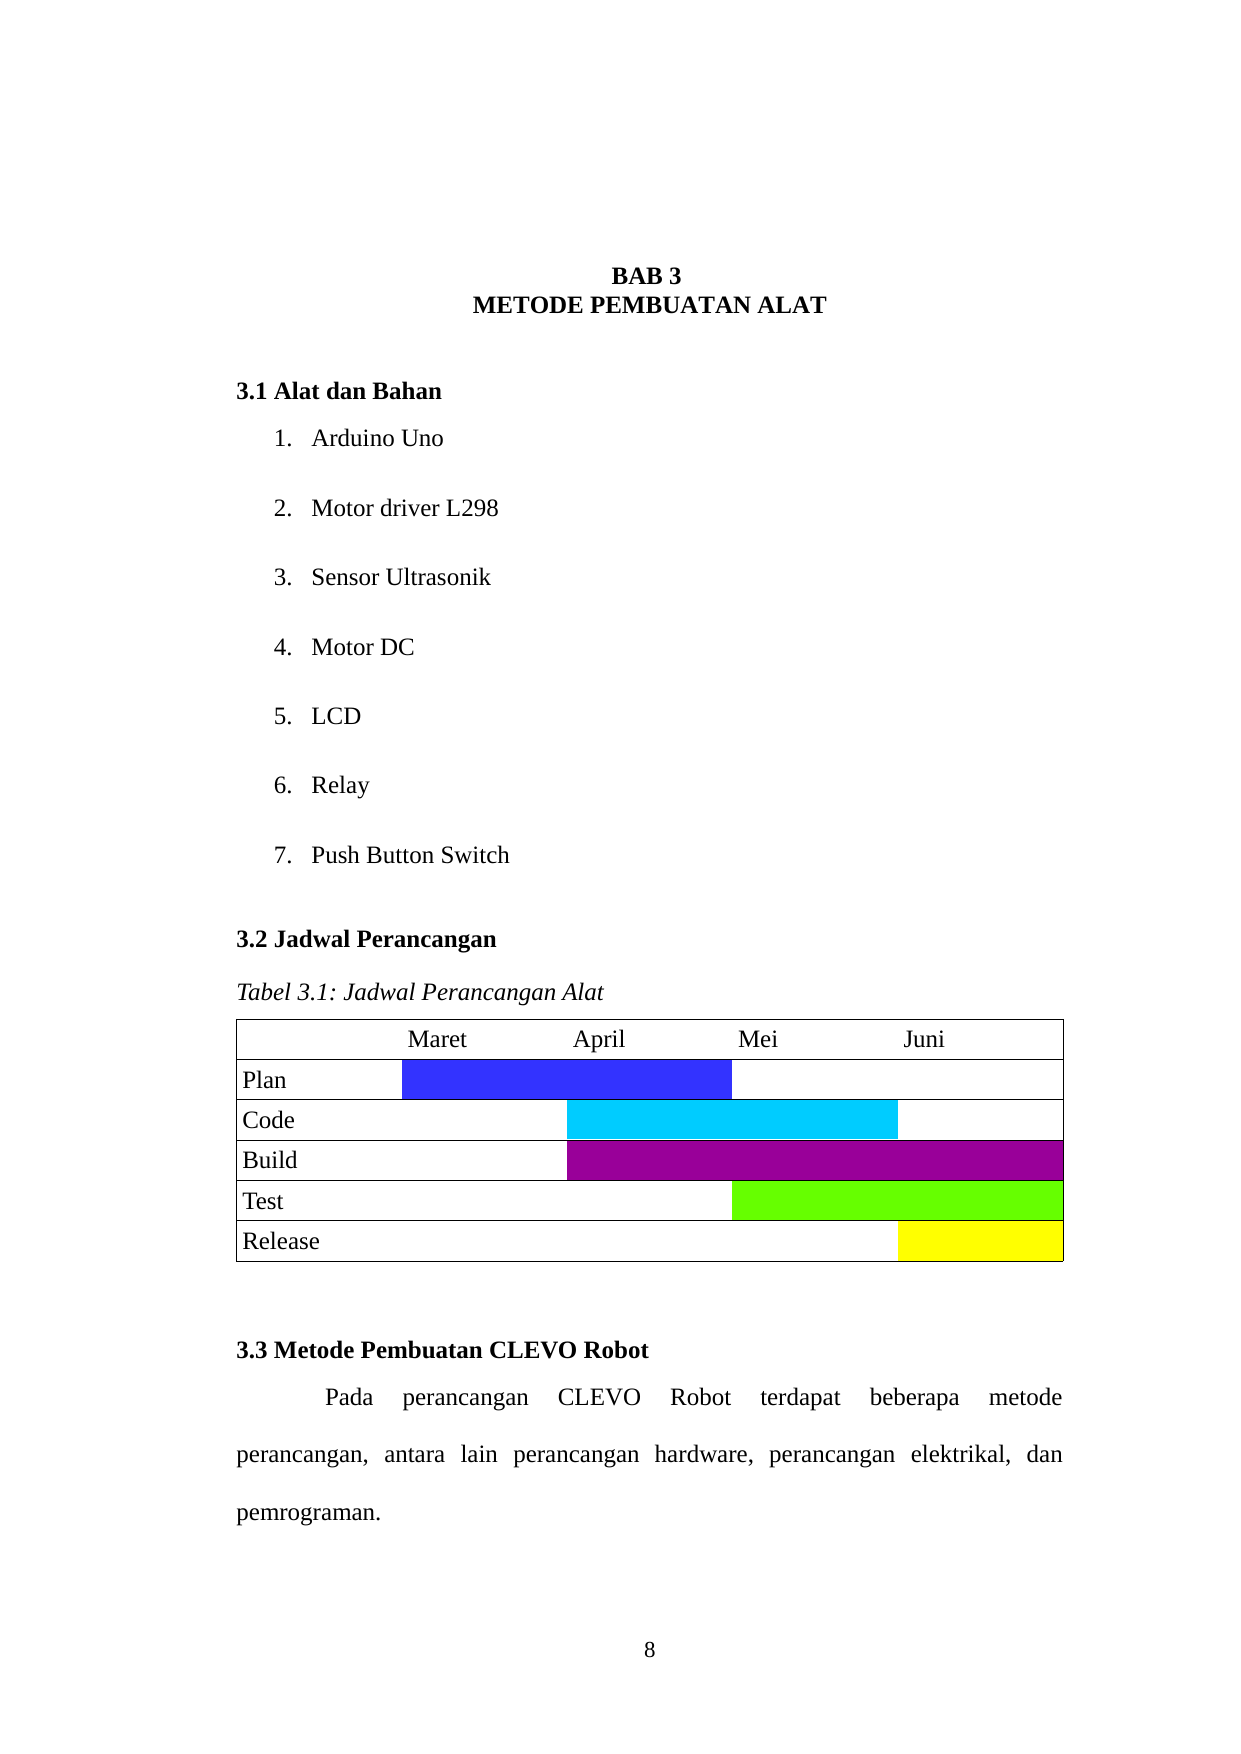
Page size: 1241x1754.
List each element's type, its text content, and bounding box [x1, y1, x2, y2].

table_cell [402, 1100, 567, 1139]
table_header Juni [898, 1020, 1063, 1059]
table_cell [732, 1221, 898, 1261]
table_header Mei [732, 1020, 898, 1059]
table_cell [732, 1141, 898, 1180]
table_cell [402, 1060, 567, 1099]
subtitle Metode Pembuatan CLEVO Robot [236, 1335, 1063, 1364]
table_cell [898, 1141, 1063, 1180]
table_cell Code [237, 1100, 402, 1139]
list LCD [274, 701, 1063, 730]
table_cell [567, 1181, 732, 1220]
table_cell [402, 1181, 567, 1220]
list Sensor Ultrasonik [274, 562, 1063, 591]
table_cell [402, 1221, 567, 1261]
subtitle Alat dan Bahan [236, 376, 1063, 405]
table_cell [567, 1141, 732, 1180]
subtitle METODE PEMBUATAN ALAT [236, 261, 1063, 318]
table_cell [898, 1181, 1063, 1220]
list Motor driver L298 [274, 493, 1063, 522]
table_cell [732, 1181, 898, 1220]
table_cell [898, 1060, 1063, 1099]
table_cell [732, 1100, 898, 1139]
table_cell [567, 1060, 732, 1099]
table_header [237, 1020, 402, 1059]
table_cell Test [237, 1181, 402, 1220]
list Motor DC [274, 632, 1063, 660]
table_cell [898, 1100, 1063, 1139]
table_cell [402, 1141, 567, 1180]
text Pada perancangan CLEVO Robot terdapat beberapa metode perancangan, antara lain perancangan hardware, perancangan elektrikal, dan pemrograman. [236, 1382, 1063, 1526]
table_cell [567, 1100, 732, 1139]
list Push Button Switch [274, 840, 1063, 868]
table_cell [898, 1221, 1063, 1261]
table_cell [732, 1060, 898, 1099]
table_cell [567, 1221, 732, 1261]
table_cell Plan [237, 1060, 402, 1099]
subtitle Jadwal Perancangan [236, 924, 1063, 952]
list Arduino Uno [274, 423, 1063, 452]
table_header April [567, 1020, 732, 1059]
text Tabel 3.1: Jadwal Perancangan Alat [236, 977, 1063, 1006]
table_cell Release [237, 1221, 402, 1261]
table_cell Build [237, 1141, 402, 1180]
list Relay [274, 770, 1063, 799]
table_header Maret [402, 1020, 567, 1059]
